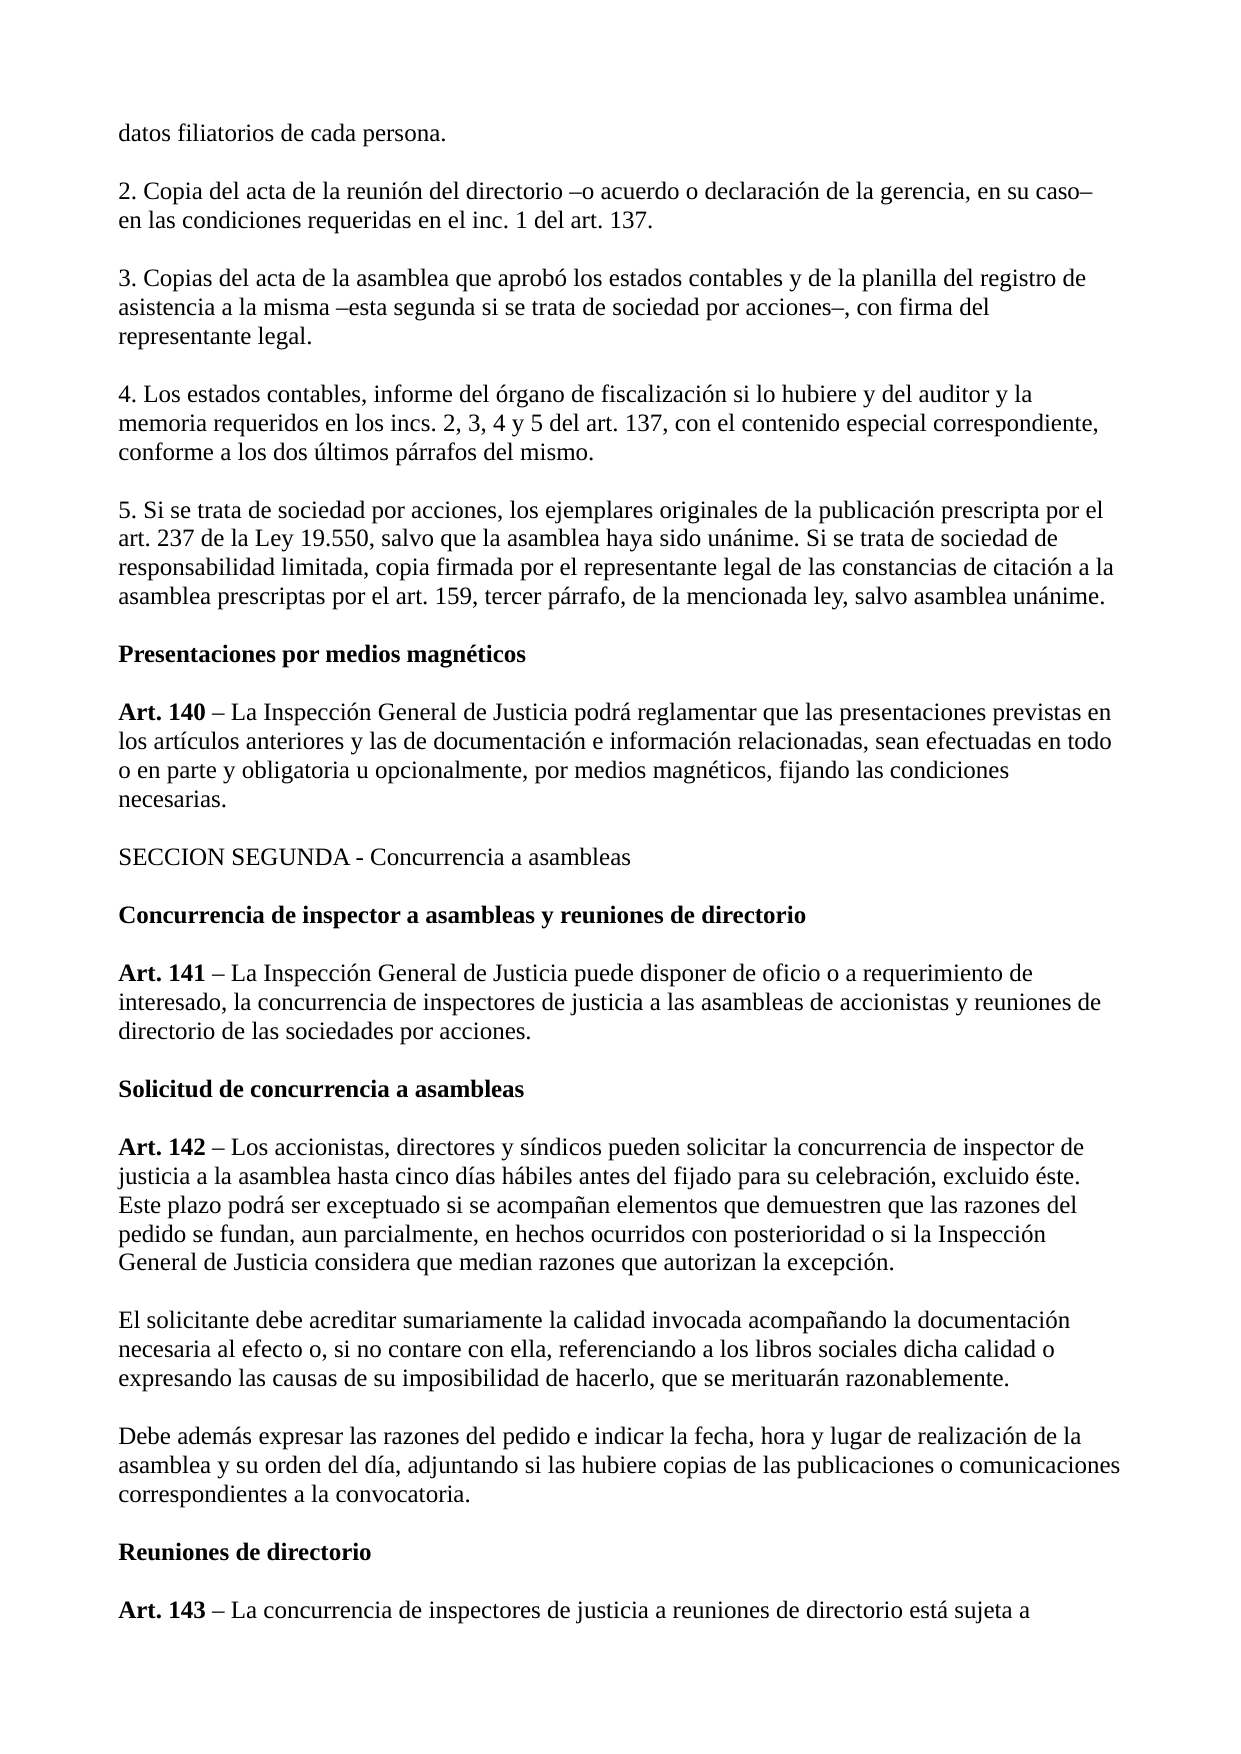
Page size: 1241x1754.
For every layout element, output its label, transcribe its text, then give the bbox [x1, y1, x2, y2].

table_header datos filiatorios de cada persona. 2. Copia del acta de la reunión del directorio –o acuerdo o declaración de la gerencia, en su caso– en las condiciones requeridas en el inc. 1 del art. 137. 3. Copias del acta de la asamblea que aprobó los estados contables y de la planilla del registro de asistencia a la misma –esta segunda si se trata de sociedad por acciones–, con firma del representante legal. 4. Los estados contables, informe del órgano de fiscalización si lo hubiere y del auditor y la memoria requeridos en los incs. 2, 3, 4 y 5 del art. 137, con el contenido especial correspondiente, conforme a los dos últimos párrafos del mismo. 5. Si se trata de sociedad por acciones, los ejemplares originales de la publicación prescripta por el art. 237 de la Ley 19.550, salvo que la asamblea haya sido unánime. Si se trata de sociedad de responsabilidad limitada, copia firmada por el representante legal de las constancias de citación a la asamblea prescriptas por el art. 159, tercer párrafo, de la mencionada ley, salvo asamblea unánime. Presentaciones por medios magnéticos Art. 140 – La Inspección General de Justicia podrá reglamentar que las presentaciones previstas en los artículos anteriores y las de documentación e información relacionadas, sean efectuadas en todo o en parte y obligatoria u opcionalmente, por medios magnéticos, fijando las condiciones necesarias. SECCION SEGUNDA - Concurrencia a asambleas Concurrencia de inspector a asambleas y reuniones de directorio Art. 141 – La Inspección General de Justicia puede disponer de oficio o a requerimiento de interesado, la concurrencia de inspectores de justicia a las asambleas de accionistas y reuniones de directorio de las sociedades por acciones. Solicitud de concurrencia a asambleas Art. 142 – Los accionistas, directores y síndicos pueden solicitar la concurrencia de inspector de justicia a la asamblea hasta cinco días hábiles antes del fijado para su celebración, excluido éste. Este plazo podrá ser exceptuado si se acompañan elementos que demuestren que las razones del pedido se fundan, aun parcialmente, en hechos ocurridos con posterioridad o si la Inspección General de Justicia considera que median razones que autorizan la excepción. El solicitante debe acreditar sumariamente la calidad invocada acompañando la documentación necesaria al efecto o, si no contare con ella, referenciando a los libros sociales dicha calidad o expresando las causas de su imposibilidad de hacerlo, que se merituarán razonablemente. Debe además expresar las razones del pedido e indicar la fecha, hora y lugar de realización de la asamblea y su orden del día, adjuntando si las hubiere copias de las publicaciones o comunicaciones correspondientes a la convocatoria. Reuniones de directorio Art. 143 – La concurrencia de inspectores de justicia a reuniones de directorio está sujeta a [118, 118, 1122, 1624]
